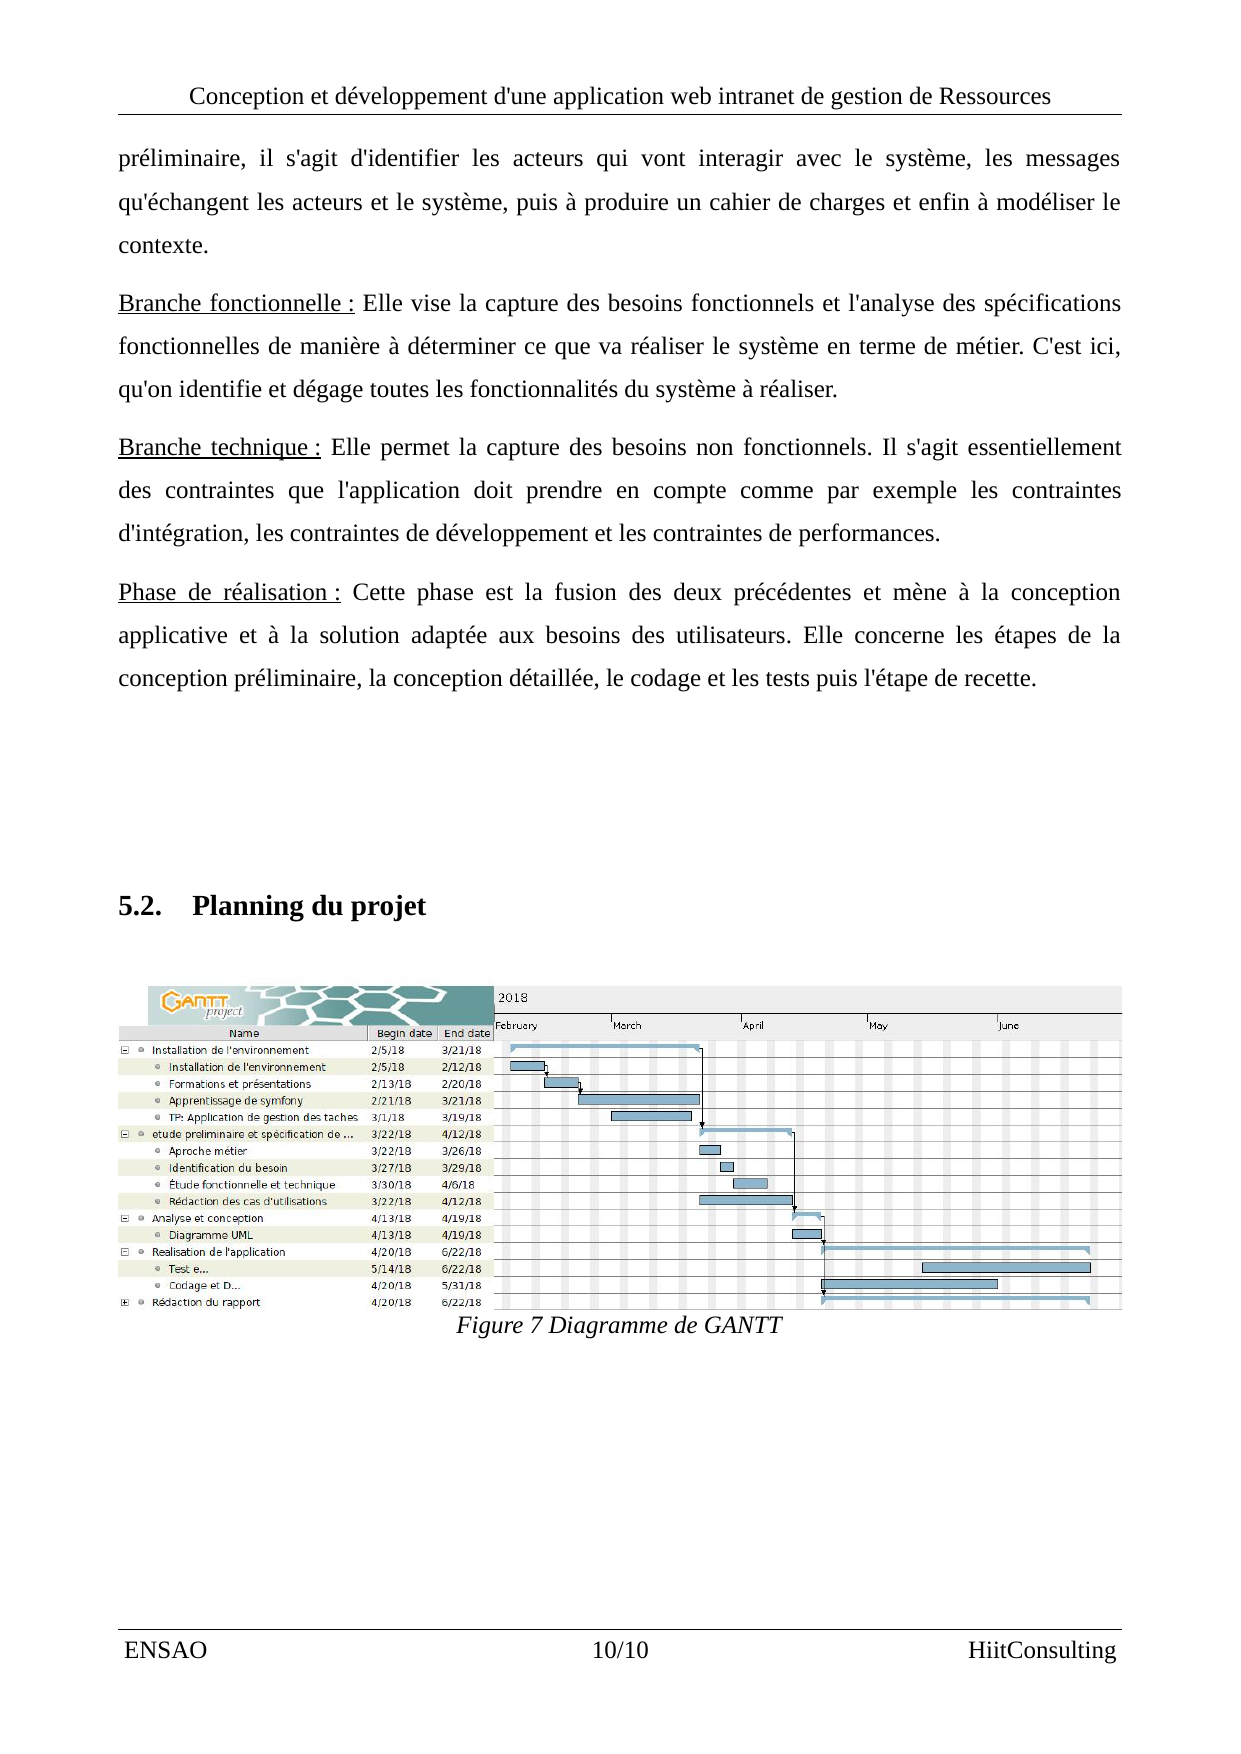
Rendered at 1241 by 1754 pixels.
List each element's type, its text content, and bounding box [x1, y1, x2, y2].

picture [118, 946, 1123, 1310]
text Branche fonctionnelle : Elle vise la capture des besoins fonctionnels et l'analyse des spécifications fonctionnelles de manière à déterminer ce que va réaliser le système en terme de métier. C'est ici, qu'on identifie et dégage toutes les fonctionnalités du système à réaliser. [118, 288, 1122, 403]
text préliminaire, il s'agit d'identifier les acteurs qui vont interagir avec le système, les messages qu'échangent les acteurs et le système, puis à produire un cahier de charges et enfin à modéliser le contexte. [118, 143, 1122, 258]
text Branche technique : Elle permet la capture des besoins non fonctionnels. Il s'agit essentiellement des contraintes que l'application doit prendre en compte comme par exemple les contraintes d'intégration, les contraintes de développement et les contraintes de performances. [118, 432, 1122, 547]
text 5.2. Planning du projet [118, 888, 1122, 921]
text Figure 7 Diagramme de GANTT [118, 1310, 1122, 1339]
text Phase de réalisation : Cette phase est la fusion des deux précédentes et mène à la conception applicative et à la solution adaptée aux besoins des utilisateurs. Elle concerne les étapes de la conception préliminaire, la conception détaillée, le codage et les tests puis l'étape de recette. [118, 577, 1122, 692]
